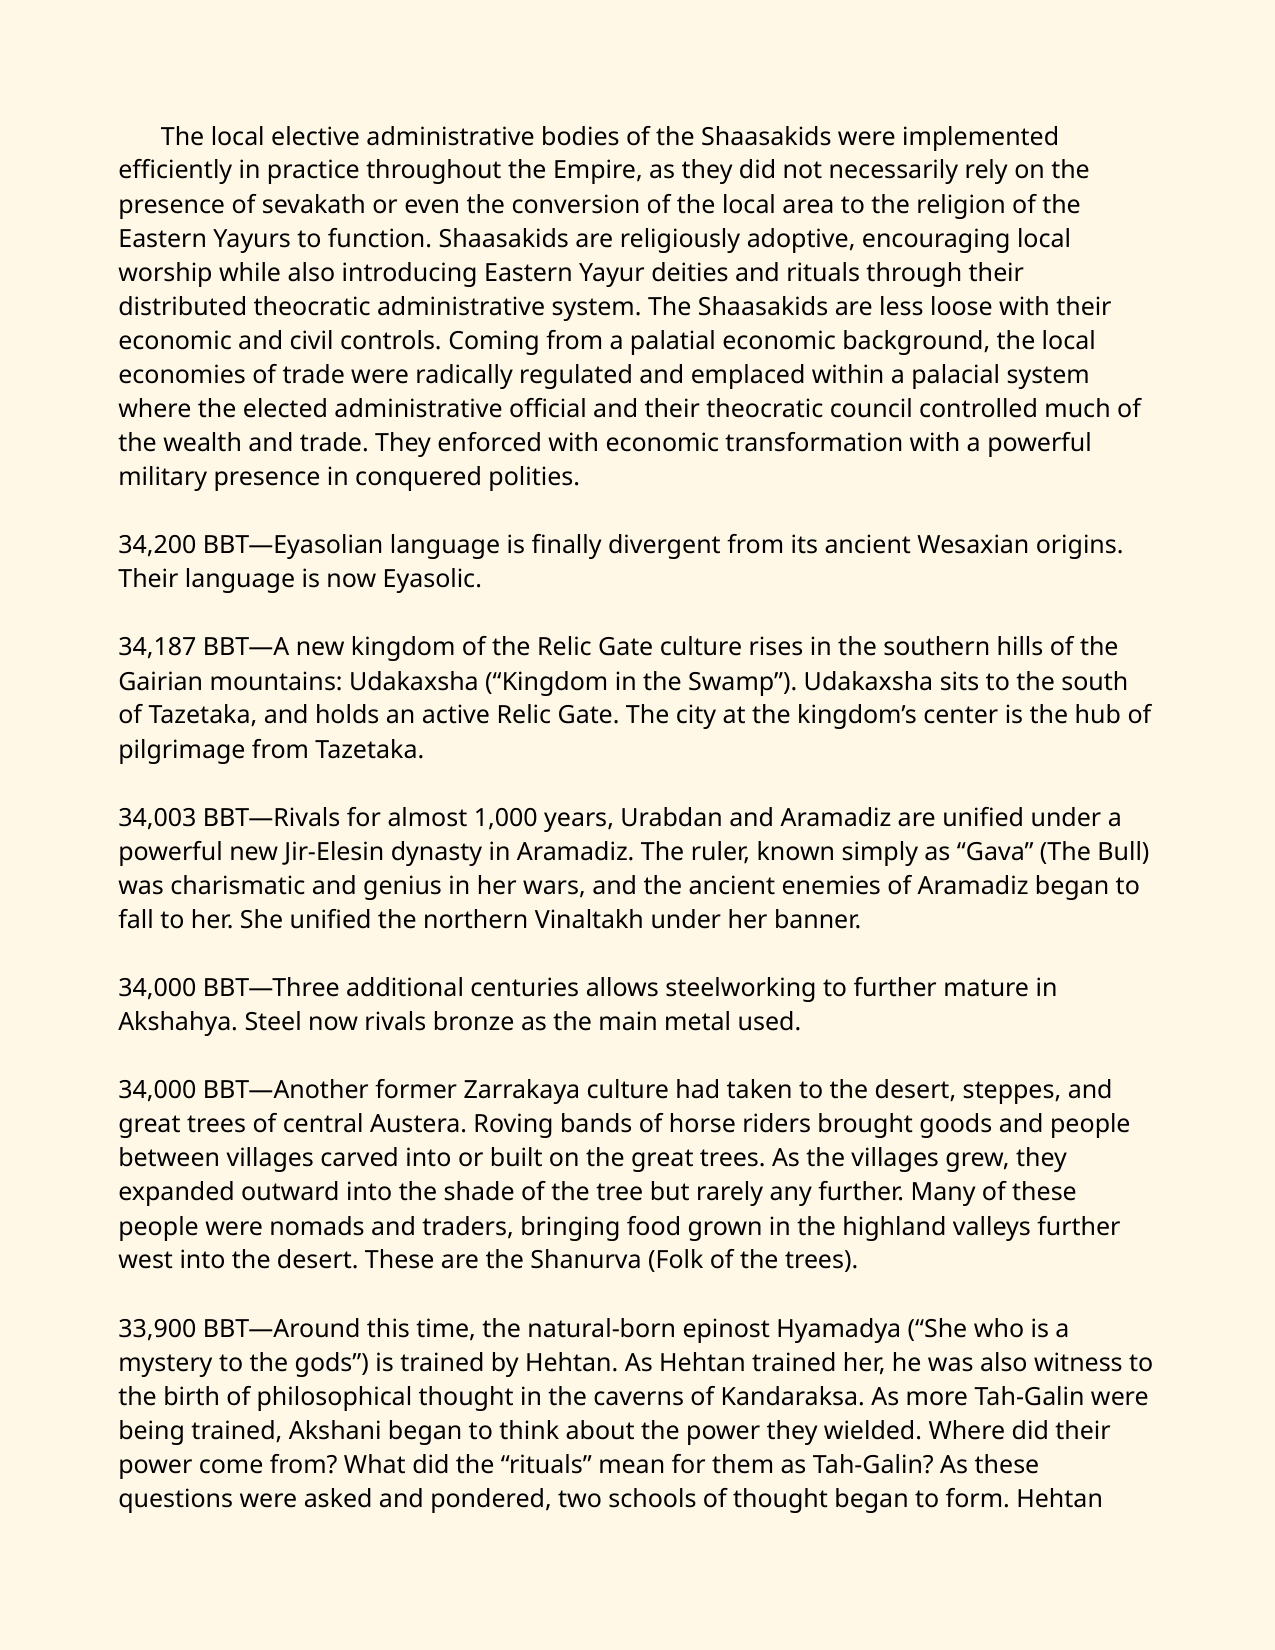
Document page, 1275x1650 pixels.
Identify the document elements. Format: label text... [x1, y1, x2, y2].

text 34,187 BBT—A new kingdom of the Relic Gate culture rises in the southern hills of the Gairian mountains: Udakaxsha (“Kingdom in the Swamp”). Udakaxsha sits to the south of Tazetaka, and holds an active Relic Gate. The city at the kingdom’s center is the hub of pilgrimage from Tazetaka. [118, 629, 1157, 765]
text 34,000 BBT—Another former Zarrakaya culture had taken to the desert, steppes, and great trees of central Austera. Roving bands of horse riders brought goods and people between villages carved into or built on the great trees. As the villages grew, they expanded outward into the shade of the tree but rarely any further. Many of these people were nomads and traders, bringing food grown in the highland valleys further west into the desert. These are the Shanurva (Folk of the trees). [118, 1072, 1157, 1276]
text 34,200 BBT—Eyasolian language is finally divergent from its ancient Wesaxian origins. Their language is now Eyasolic. [118, 527, 1157, 595]
text The local elective administrative bodies of the Shaasakids were implemented efficiently in practice throughout the Empire, as they did not necessarily rely on the presence of sevakath or even the conversion of the local area to the religion of the Eastern Yayurs to function. Shaasakids are religiously adoptive, encouraging local worship while also introducing Eastern Yayur deities and rituals through their distributed theocratic administrative system. The Shaasakids are less loose with their economic and civil controls. Coming from a palatial economic background, the local economies of trade were radically regulated and emplaced within a palacial system where the elected administrative official and their theocratic council controlled much of the wealth and trade. They enforced with economic transformation with a powerful military presence in conquered polities. [118, 118, 1157, 493]
text 34,000 BBT—Three additional centuries allows steelworking to further mature in Akshahya. Steel now rivals bronze as the main metal used. [118, 970, 1157, 1038]
text 33,900 BBT—Around this time, the natural-born epinost Hyamadya (“She who is a mystery to the gods”) is trained by Hehtan. As Hehtan trained her, he was also witness to the birth of philosophical thought in the caverns of Kandaraksa. As more Tah-Galin were being trained, Akshani began to think about the power they wielded. Where did their power come from? What did the “rituals” mean for them as Tah-Galin? As these questions were asked and pondered, two schools of thought began to form. Hehtan [118, 1310, 1157, 1515]
text 34,003 BBT—Rivals for almost 1,000 years, Urabdan and Aramadiz are unified under a powerful new Jir-Elesin dynasty in Aramadiz. The ruler, known simply as “Gava” (The Bull) was charismatic and genius in her wars, and the ancient enemies of Aramadiz began to fall to her. She unified the northern Vinaltakh under her banner. [118, 799, 1157, 936]
